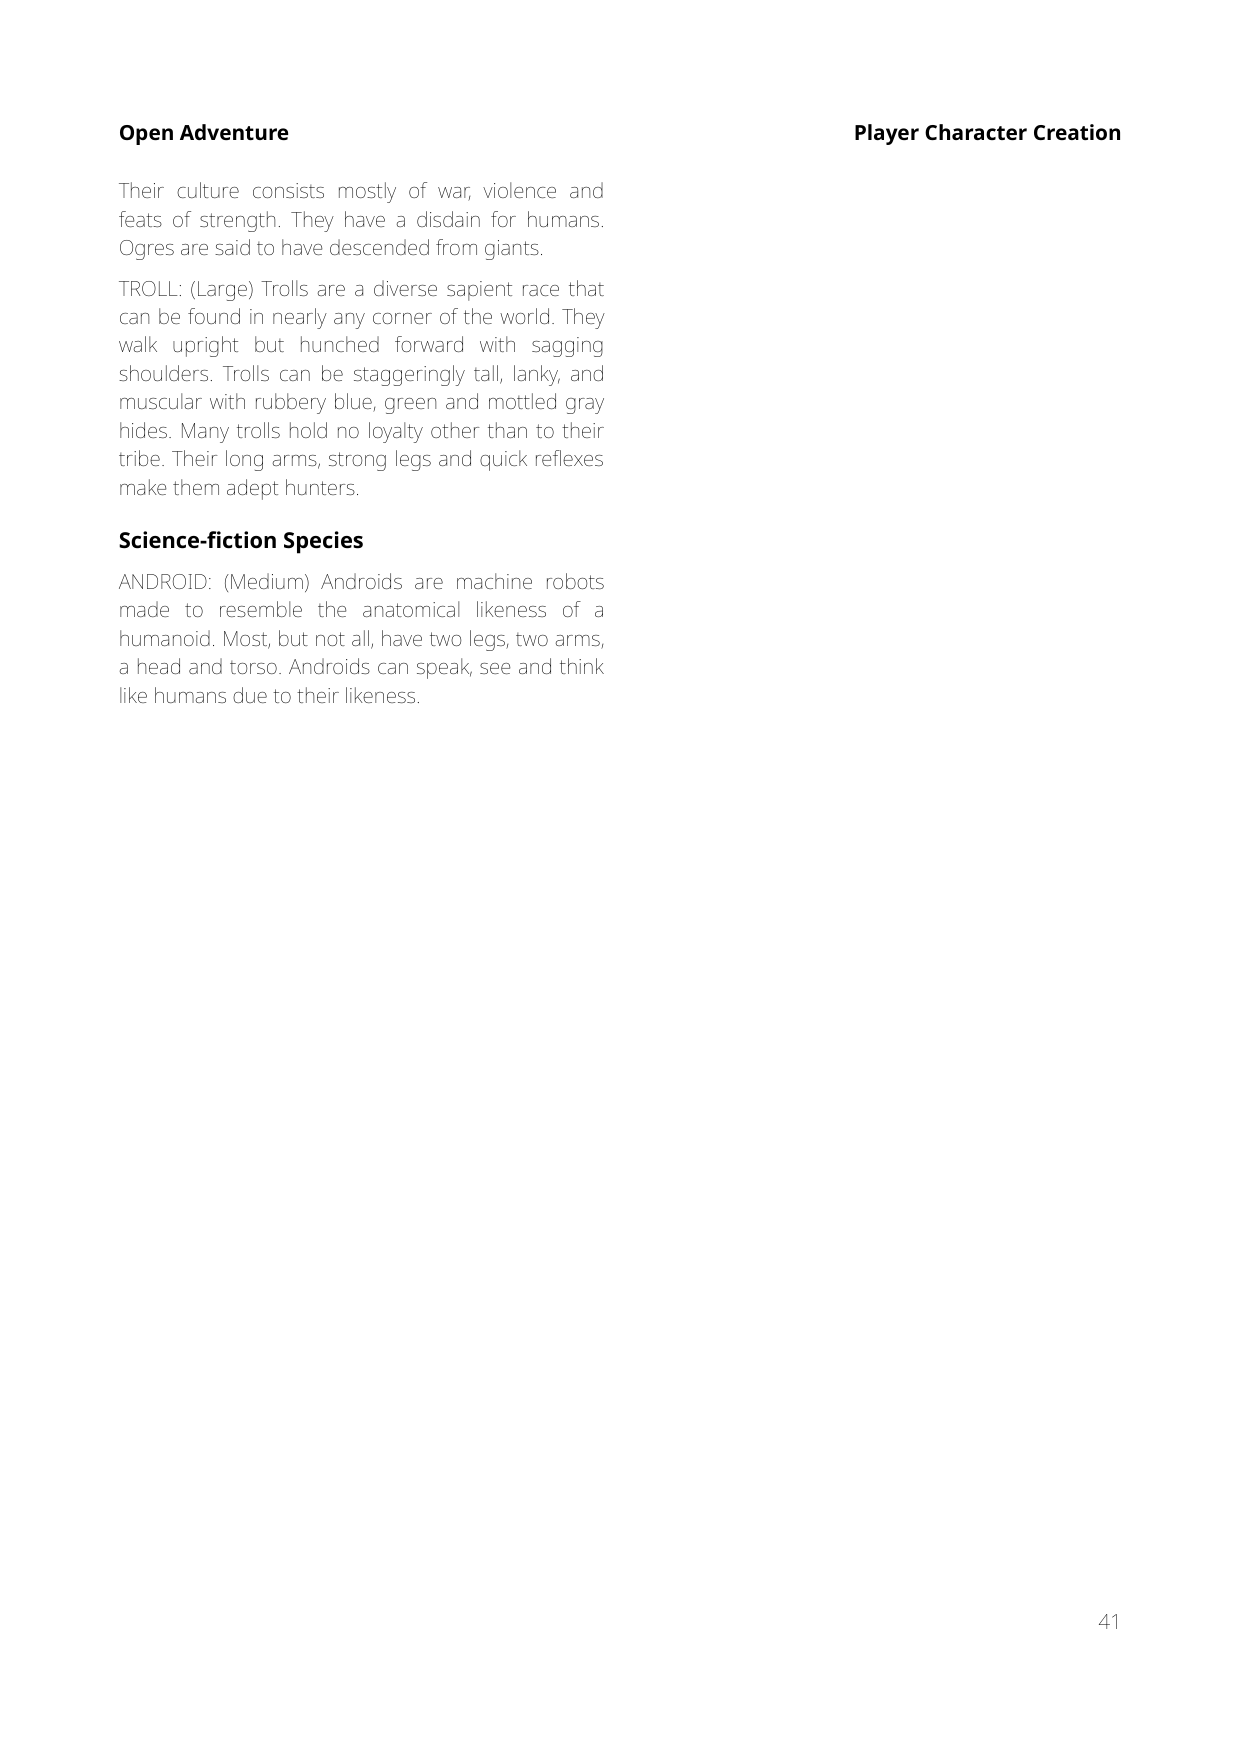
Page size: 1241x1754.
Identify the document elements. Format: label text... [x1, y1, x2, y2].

text ANDROID: (Medium) Androids are machine robots made to resemble the anatomical likeness of a humanoid. Most, but not all, have two legs, two arms, a head and torso. Androids can speak, see and think like humans due to their likeness. [118, 567, 605, 709]
text TROLL: (Large) Trolls are a diverse sapient race that can be found in nearly any corner of the world. They walk upright but hunched forward with sagging shoulders. Trolls can be staggeringly tall, lanky, and muscular with rubbery blue, green and mottled gray hides. Many trolls hold no loyalty other than to their tribe. Their long arms, strong legs and quick reflexes make them adept hunters. [118, 274, 605, 501]
text Science-fiction Species [118, 525, 605, 555]
text Their culture consists mostly of war, violence and feats of strength. They have a disdain for humans. Ogres are said to have descended from giants. [118, 176, 605, 262]
